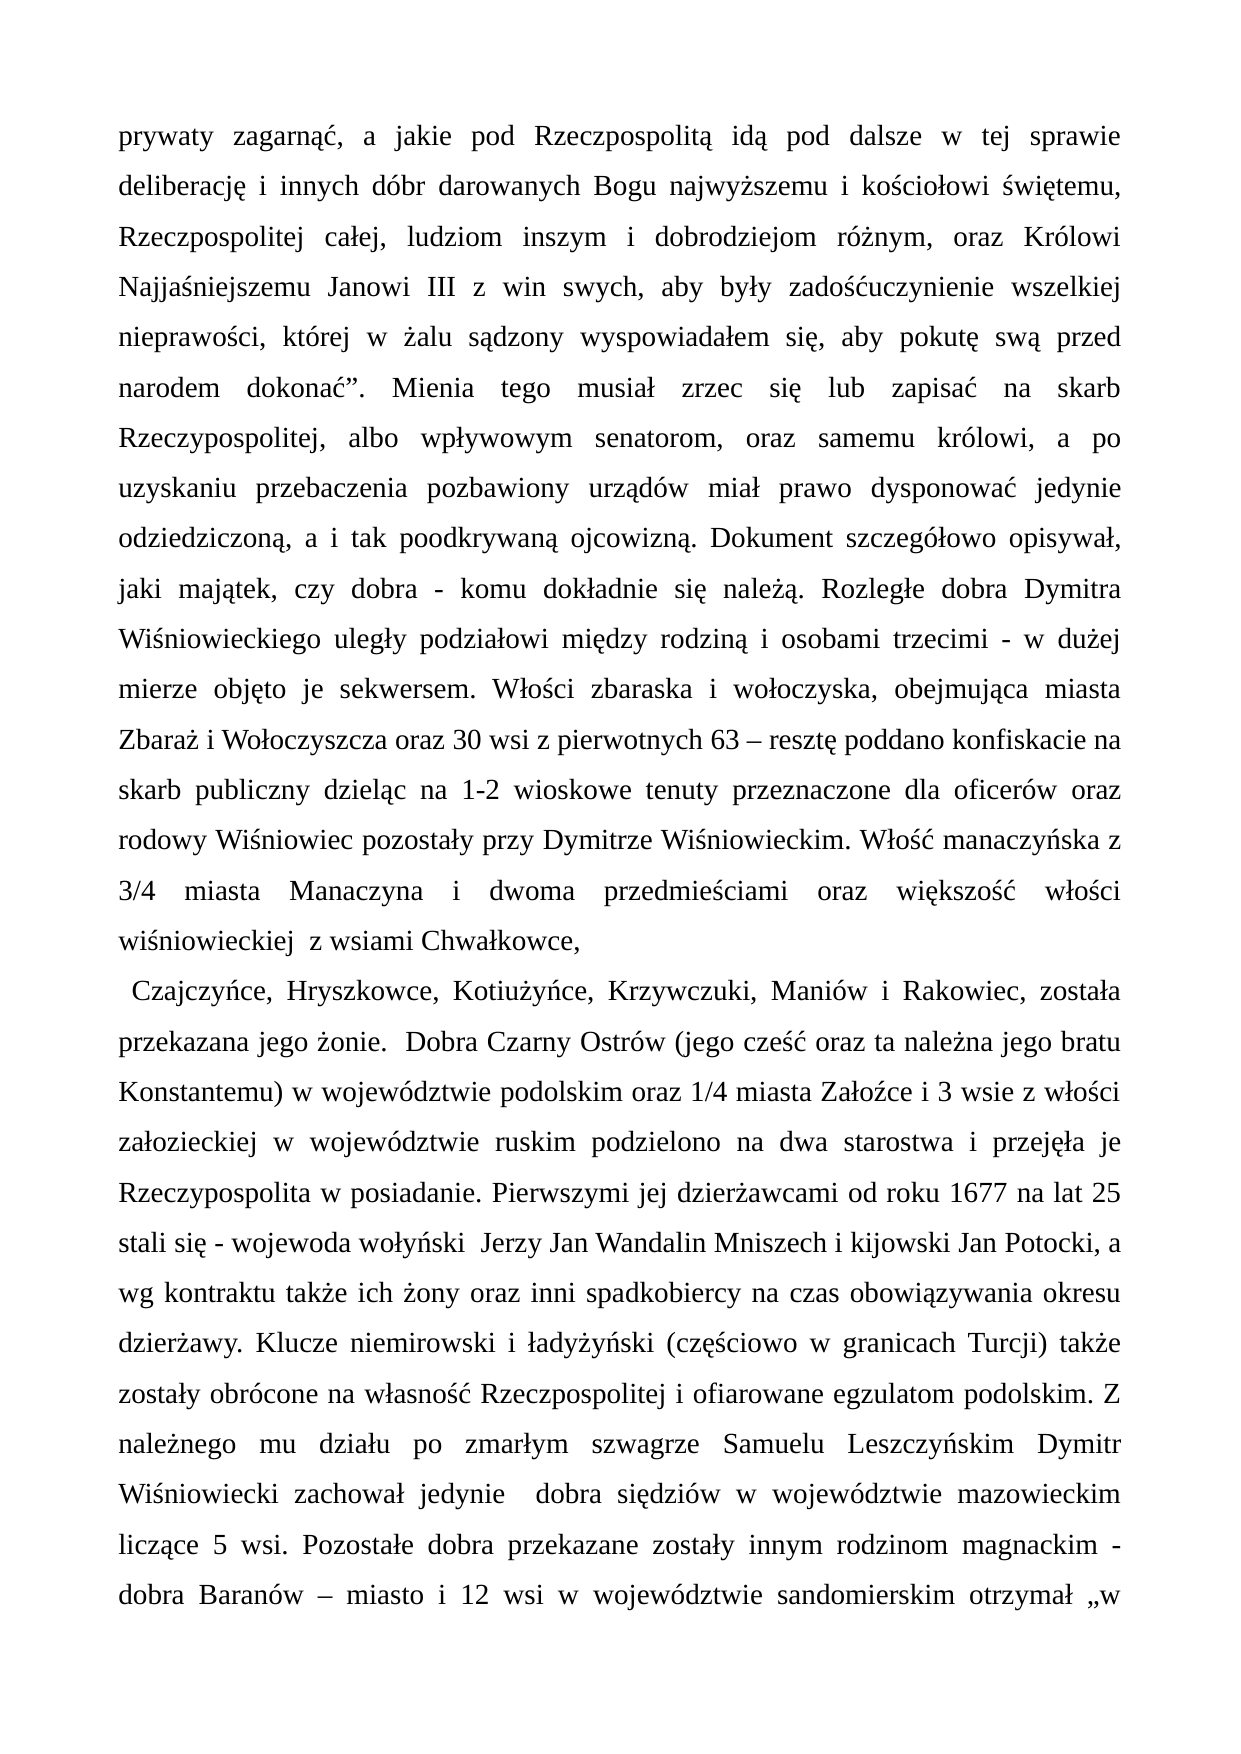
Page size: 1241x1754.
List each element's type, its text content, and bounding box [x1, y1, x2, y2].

text prywaty zagarnąć, a jakie pod Rzeczpospolitą idą pod dalsze w tej sprawie deliberację i innych dóbr darowanych Bogu najwyższemu i kościołowi świętemu, Rzeczpospolitej całej, ludziom inszym i dobrodziejom różnym, oraz Królowi Najjaśniejszemu Janowi III z win swych, aby były zadośćuczynienie wszelkiej nieprawości, której w żalu sądzony wyspowiadałem się, aby pokutę swą przed narodem dokonać”. Mienia tego musiał zrzec się lub zapisać na skarb Rzeczypospolitej, albo wpływowym senatorom, oraz samemu królowi, a po uzyskaniu przebaczenia pozbawiony urządów miał prawo dysponować jedynie odziedziczoną, a i tak poodkrywaną ojcowizną. Dokument szczegółowo opisywał, jaki majątek, czy dobra - komu dokładnie się należą. Rozległe dobra Dymitra Wiśniowieckiego uległy podziałowi między rodziną i osobami trzecimi - w dużej mierze objęto je sekwersem. Włości zbaraska i wołoczyska, obejmująca miasta Zbaraż i Wołoczyszcza oraz 30 wsi z pierwotnych 63 – resztę poddano konfiskacie na skarb publiczny dzieląc na 1-2 wioskowe tenuty przeznaczone dla oficerów oraz rodowy Wiśniowiec pozostały przy Dymitrze Wiśniowieckim. Włość manaczyńska z 3/4 miasta Manaczyna i dwoma przedmieściami oraz większość włości wiśniowieckiej z wsiami Chwałkowce, [118, 118, 1122, 957]
text Czajczyńce, Hryszkowce, Kotiużyńce, Krzywczuki, Maniów i Rakowiec, została przekazana jego żonie. Dobra Czarny Ostrów (jego cześć oraz ta należna jego bratu Konstantemu) w województwie podolskim oraz 1/4 miasta Załoźce i 3 wsie z włości załozieckiej w województwie ruskim podzielono na dwa starostwa i przejęła je Rzeczypospolita w posiadanie. Pierwszymi jej dzierżawcami od roku 1677 na lat 25 stali się - wojewoda wołyński Jerzy Jan Wandalin Mniszech i kijowski Jan Potocki, a wg kontraktu także ich żony oraz inni spadkobiercy na czas obowiązywania okresu dzierżawy. Klucze niemirowski i ładyżyński (częściowo w granicach Turcji) także zostały obrócone na własność Rzeczpospolitej i ofiarowane egzulatom podolskim. Z należnego mu działu po zmarłym szwagrze Samuelu Leszczyńskim Dymitr Wiśniowiecki zachował jedynie dobra siędziów w województwie mazowieckim liczące 5 wsi. Pozostałe dobra przekazane zostały innym rodzinom magnackim - dobra Baranów – miasto i 12 wsi w województwie sandomierskim otrzymał „w [118, 973, 1122, 1611]
